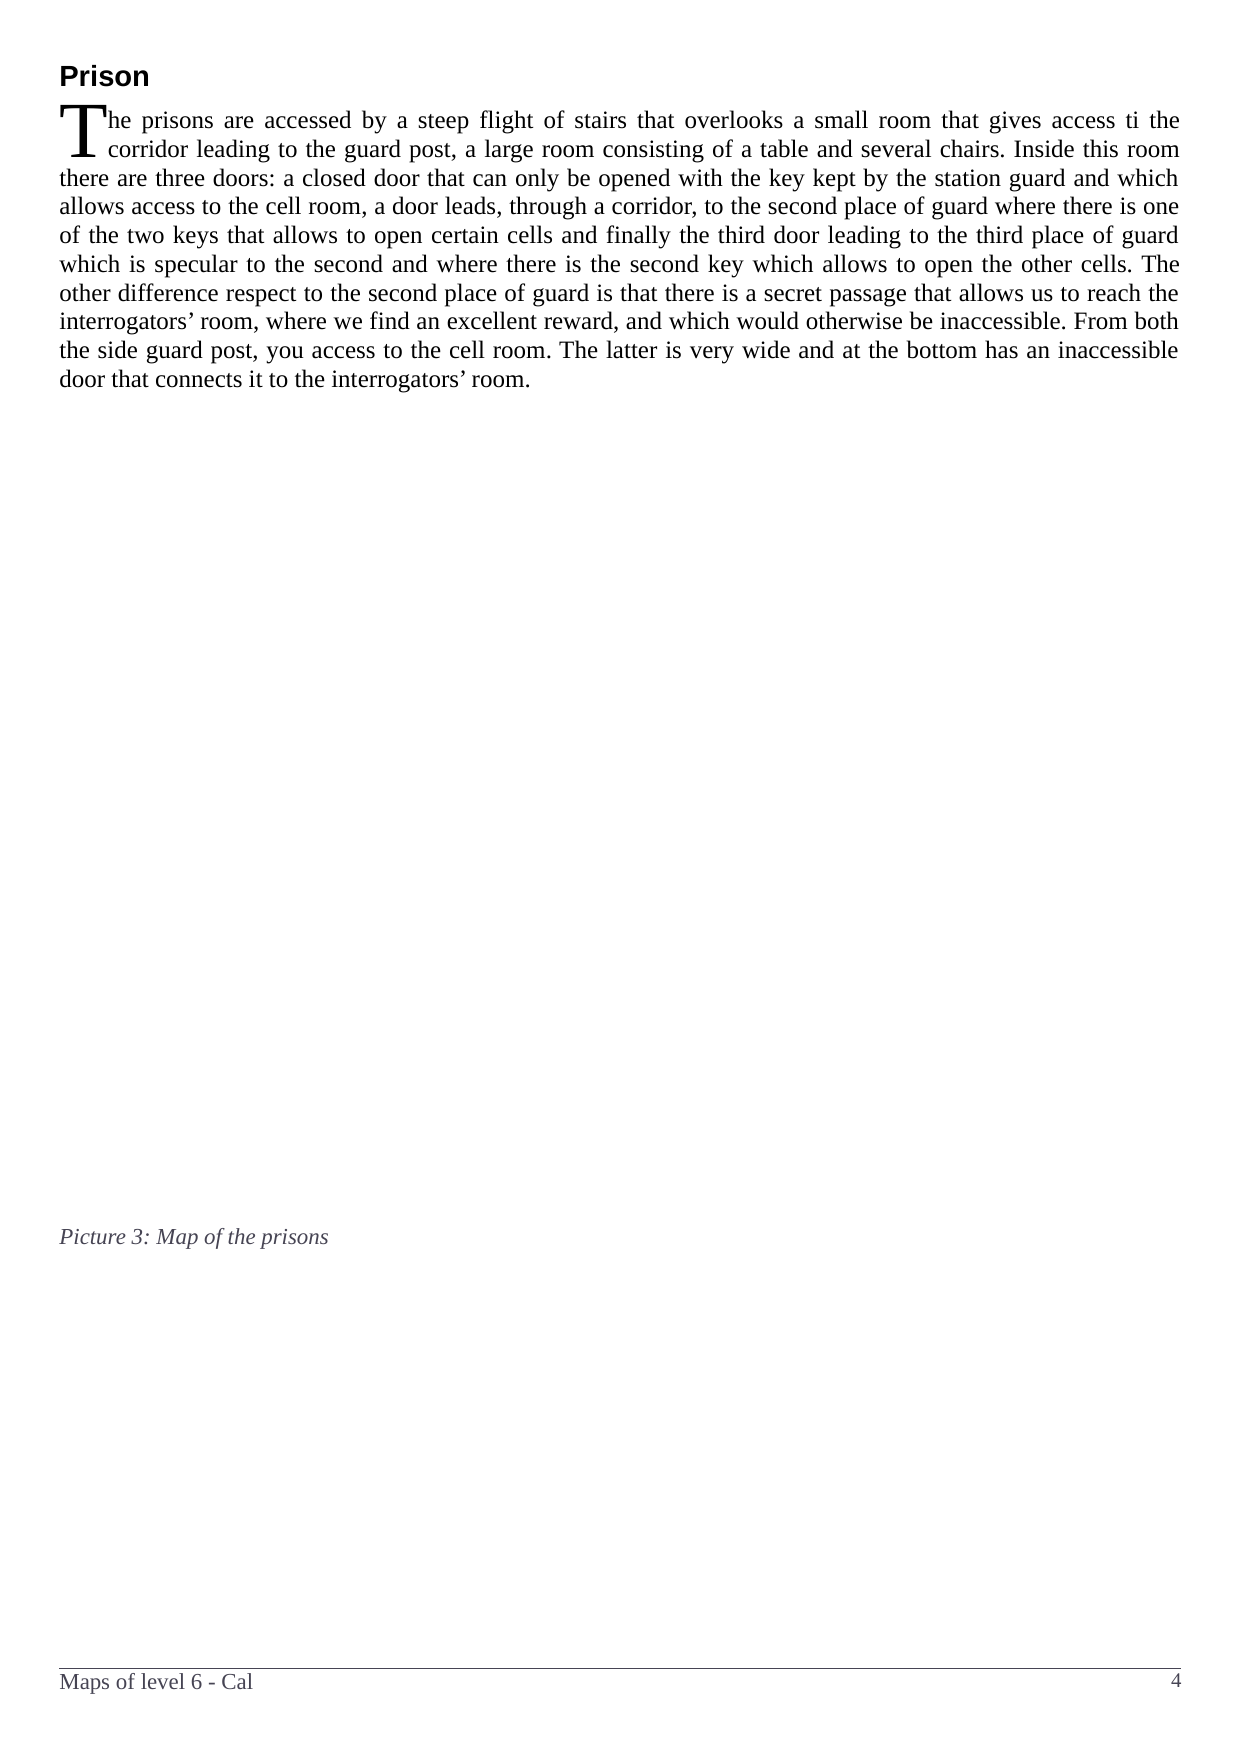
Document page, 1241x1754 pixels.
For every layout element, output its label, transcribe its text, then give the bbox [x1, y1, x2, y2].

text The prisons are accessed by a steep flight of stairs that overlooks a small room that gives access ti the corridor leading to the guard post, a large room consisting of a table and several chairs. Inside this room there are three doors: a closed door that can only be opened with the key kept by the station guard and which allows access to the cell room, a door leads, through a corridor, to the second place of guard where there is one of the two keys that allows to open certain cells and finally the third door leading to the third place of guard which is specular to the second and where there is the second key which allows to open the other cells. The other difference respect to the second place of guard is that there is a secret passage that allows us to reach the interrogators’ room, where we find an excellent reward, and which would otherwise be inaccessible. From both the side guard post, you access to the cell room. The latter is very wide and at the bottom has an inaccessible door that connects it to the interrogators’ room. [59, 105, 1181, 393]
subtitle Prison [59, 59, 1181, 93]
text Picture 3: Map of the prisons [59, 411, 1181, 1249]
